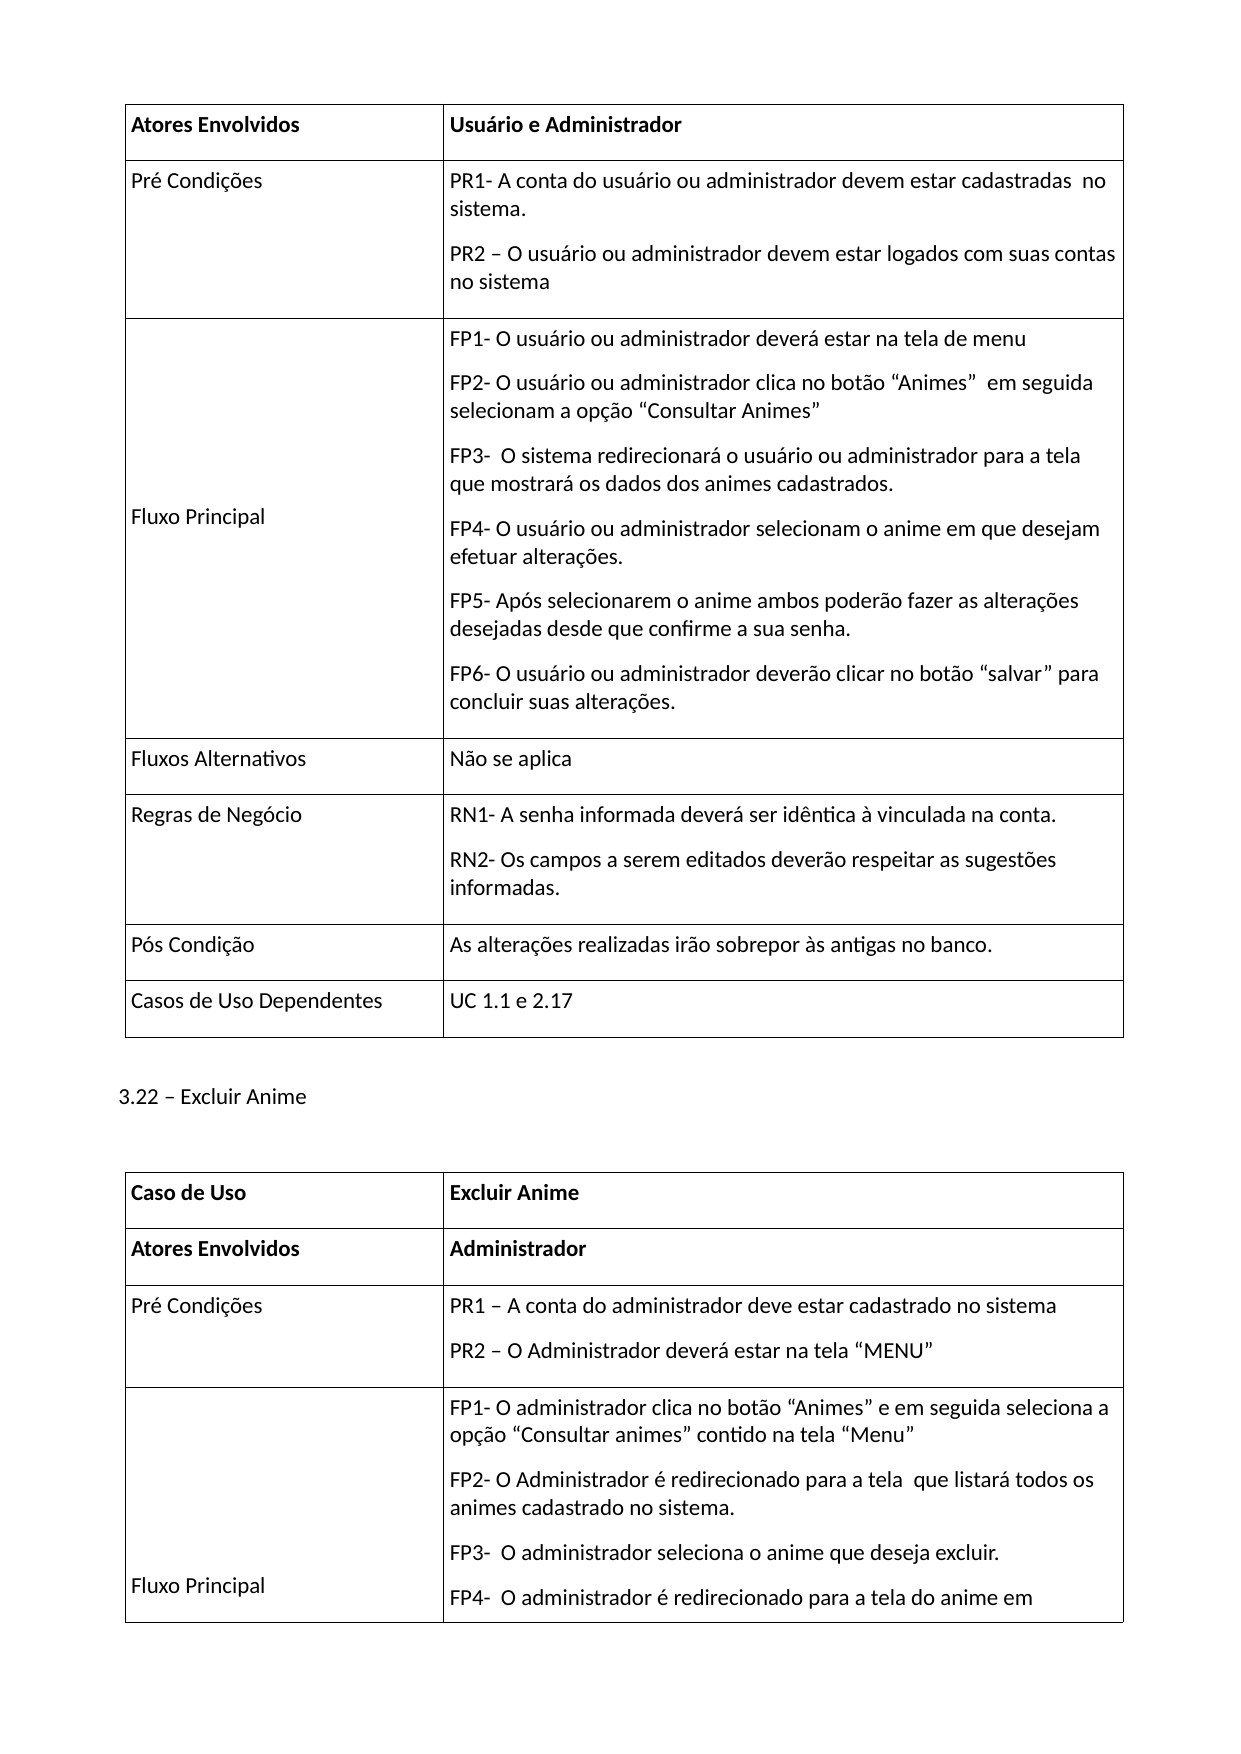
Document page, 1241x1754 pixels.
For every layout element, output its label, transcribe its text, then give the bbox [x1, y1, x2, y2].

table_cell Fluxos Alternativos [126, 739, 443, 794]
table_header Caso de Uso [126, 1173, 443, 1228]
table_cell Regras de Negócio [126, 795, 443, 924]
table_cell Atores Envolvidos [126, 105, 443, 160]
table_header Excluir Anime [444, 1173, 1123, 1228]
table_cell FP1- O administrador clica no botão “Animes” e em seguida seleciona a opção “Consultar animes” contido na tela “Menu” FP2- O Administrador é redirecionado para a tela que listará todos os animes cadastrado no sistema. FP3- O administrador seleciona o anime que deseja excluir. FP4- O administrador é redirecionado para a tela do anime em [444, 1388, 1123, 1622]
text 3.22 – Excluir Anime [118, 1082, 1122, 1110]
table_cell Pré Condições [126, 1286, 443, 1386]
table_cell Casos de Uso Dependentes [126, 981, 443, 1037]
table_cell Administrador [444, 1229, 1123, 1285]
table_cell Atores Envolvidos [126, 1229, 443, 1285]
table_cell Fluxo Principal [126, 1388, 443, 1622]
table_cell Pós Condição [126, 925, 443, 980]
table_cell RN1- A senha informada deverá ser idêntica à vinculada na conta. RN2- Os campos a serem editados deverão respeitar as sugestões informadas. [444, 795, 1123, 924]
table_cell Fluxo Principal [126, 319, 443, 738]
table_cell Não se aplica [444, 739, 1123, 794]
table_cell As alterações realizadas irão sobrepor às antigas no banco. [444, 925, 1123, 980]
table_cell PR1- A conta do usuário ou administrador devem estar cadastradas no sistema. PR2 – O usuário ou administrador devem estar logados com suas contas no sistema [444, 161, 1123, 317]
table_cell FP1- O usuário ou administrador deverá estar na tela de menu FP2- O usuário ou administrador clica no botão “Animes” em seguida selecionam a opção “Consultar Animes” FP3- O sistema redirecionará o usuário ou administrador para a tela que mostrará os dados dos animes cadastrados. FP4- O usuário ou administrador selecionam o anime em que desejam efetuar alterações. FP5- Após selecionarem o anime ambos poderão fazer as alterações desejadas desde que confirme a sua senha. FP6- O usuário ou administrador deverão clicar no botão “salvar” para concluir suas alterações. [444, 319, 1123, 738]
table_cell PR1 – A conta do administrador deve estar cadastrado no sistema PR2 – O Administrador deverá estar na tela “MENU” [444, 1286, 1123, 1386]
table_cell UC 1.1 e 2.17 [444, 981, 1123, 1037]
table_cell Pré Condições [126, 161, 443, 317]
table_cell Usuário e Administrador [444, 105, 1123, 160]
